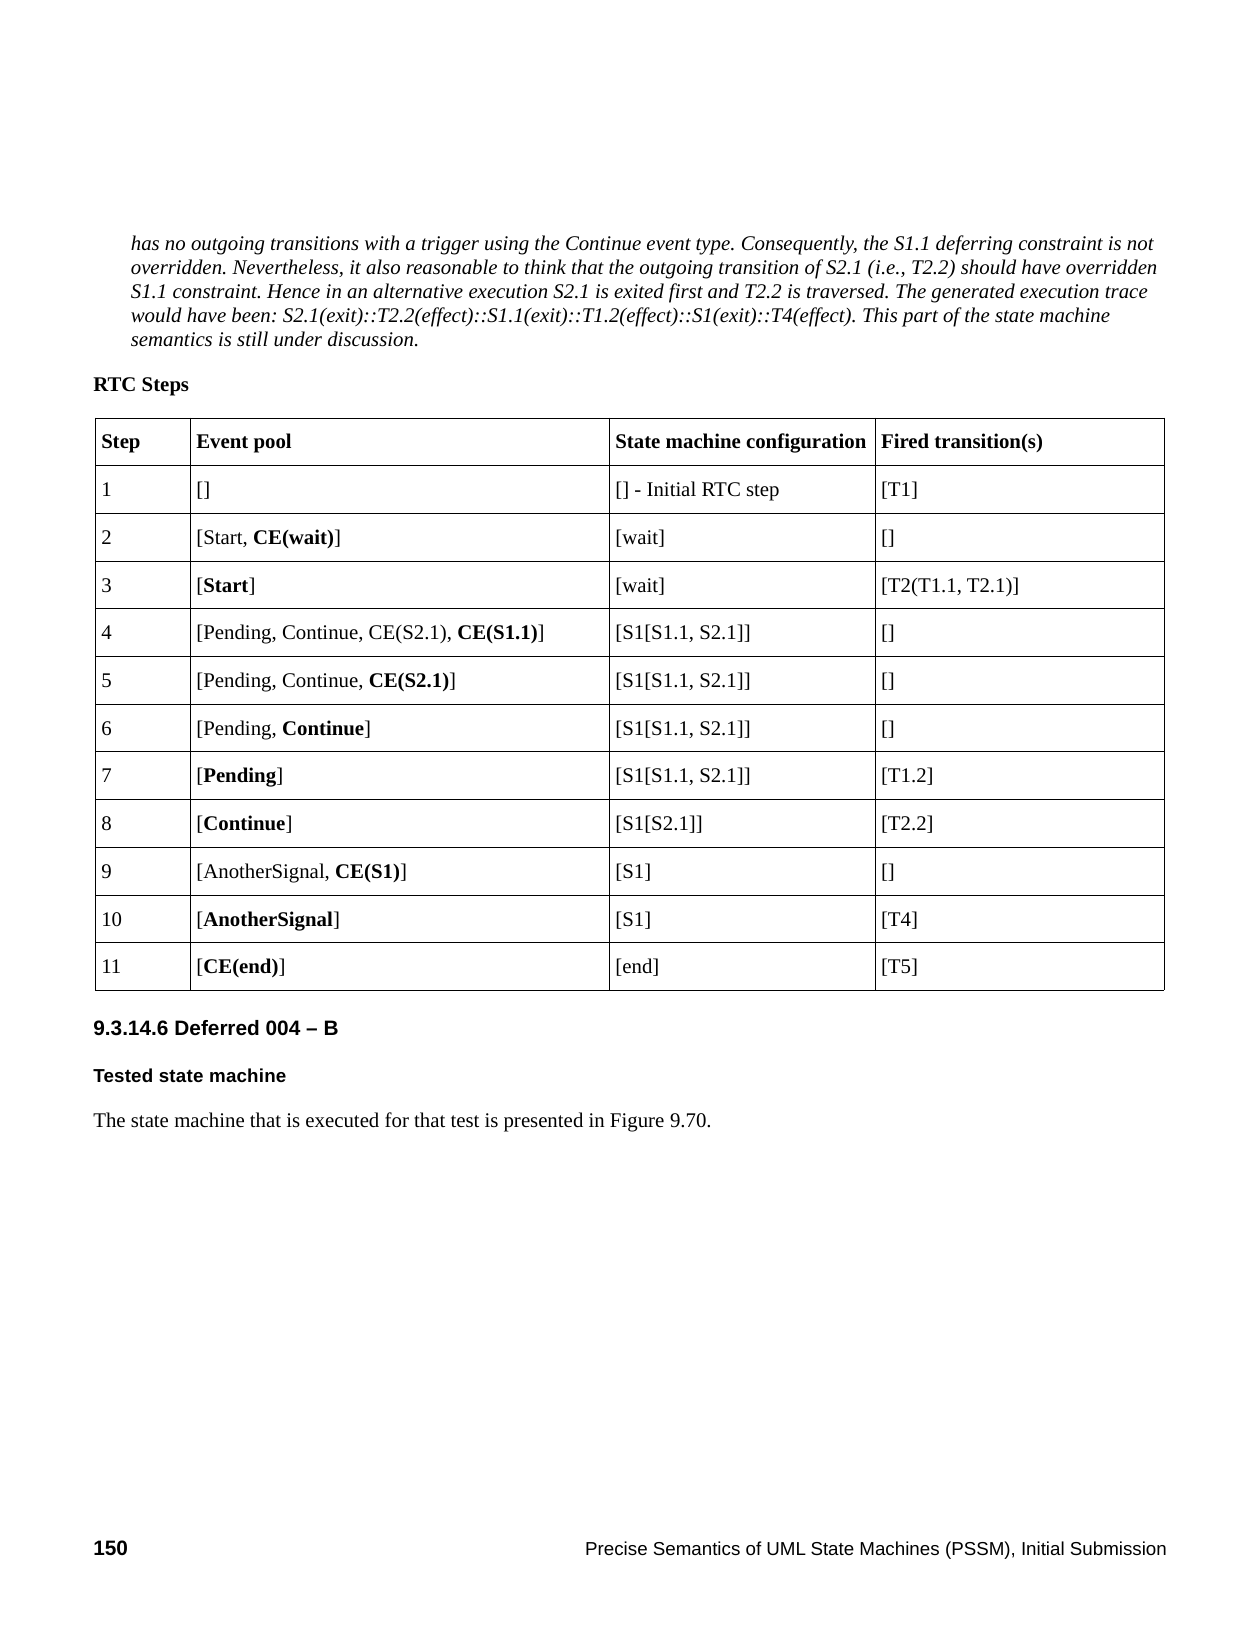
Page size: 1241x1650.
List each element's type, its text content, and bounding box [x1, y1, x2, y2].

table_cell [Pending] [191, 752, 609, 799]
table_cell [] [876, 657, 1164, 704]
table_cell [] [876, 609, 1164, 656]
table_cell [] [876, 514, 1164, 561]
table_cell [] [876, 705, 1164, 751]
table_cell [Pending, Continue, CE(S2.1), CE(S1.1)] [191, 609, 609, 656]
table_cell 6 [96, 705, 190, 751]
table_cell 2 [96, 514, 190, 561]
table_cell [] [876, 848, 1164, 894]
subtitle Tested state machine [93, 1065, 1164, 1087]
table_header Fired transition(s) [876, 419, 1164, 465]
table_cell [T2.2] [876, 800, 1164, 847]
table_header State machine configuration [610, 419, 875, 465]
table_cell [T2(T1.1, T2.1)] [876, 562, 1164, 608]
table_header Step [96, 419, 190, 465]
table_cell 7 [96, 752, 190, 799]
table_cell [AnotherSignal] [191, 896, 609, 942]
table_cell [T1] [876, 466, 1164, 513]
table_cell 4 [96, 609, 190, 656]
text RTC Steps [93, 372, 1164, 396]
table_cell [Continue] [191, 800, 609, 847]
table_cell [S1[S1.1, S2.1]] [610, 609, 875, 656]
text has no outgoing transitions with a trigger using the Continue event type. Consequently, the S1.1 deferring constraint is not overridden. Nevertheless, it also reasonable to think that the outgoing transition of S2.1 (i.e., T2.2) should have overridden S1.1 constraint. Hence in an alternative execution S2.1 is exited first and T2.2 is traversed. The generated execution trace would have been: S2.1(exit)::T2.2(effect)::S1.1(exit)::T1.2(effect)::S1(exit)::T4(effect). This part of the state machine semantics is still under discussion. [131, 231, 1164, 351]
table_cell [wait] [610, 514, 875, 561]
table_cell 5 [96, 657, 190, 704]
table_cell [S1[S1.1, S2.1]] [610, 752, 875, 799]
table_cell 3 [96, 562, 190, 608]
table_cell 1 [96, 466, 190, 513]
table_cell [Pending, Continue] [191, 705, 609, 751]
table_cell [S1] [610, 896, 875, 942]
table_cell [Start, CE(wait)] [191, 514, 609, 561]
table_cell [] [191, 466, 609, 513]
table_cell [T4] [876, 896, 1164, 942]
table_cell [S1[S1.1, S2.1]] [610, 705, 875, 751]
table_cell [T1.2] [876, 752, 1164, 799]
table_cell [S1] [610, 848, 875, 894]
table_cell [CE(end)] [191, 943, 609, 990]
table_cell [AnotherSignal, CE(S1)] [191, 848, 609, 894]
subtitle Deferred 004 – B [93, 1015, 1164, 1040]
table_cell 10 [96, 896, 190, 942]
table_cell 11 [96, 943, 190, 990]
text The state machine that is executed for that test is presented in Figure 9.70. [93, 1108, 1164, 1132]
table_cell [Pending, Continue, CE(S2.1)] [191, 657, 609, 704]
table_cell 9 [96, 848, 190, 894]
table_header Event pool [191, 419, 609, 465]
table_cell [end] [610, 943, 875, 990]
table_cell [wait] [610, 562, 875, 608]
table_cell [Start] [191, 562, 609, 608]
table_cell [S1[S1.1, S2.1]] [610, 657, 875, 704]
table_cell [] - Initial RTC step [610, 466, 875, 513]
table_cell 8 [96, 800, 190, 847]
table_cell [T5] [876, 943, 1164, 990]
table_cell [S1[S2.1]] [610, 800, 875, 847]
